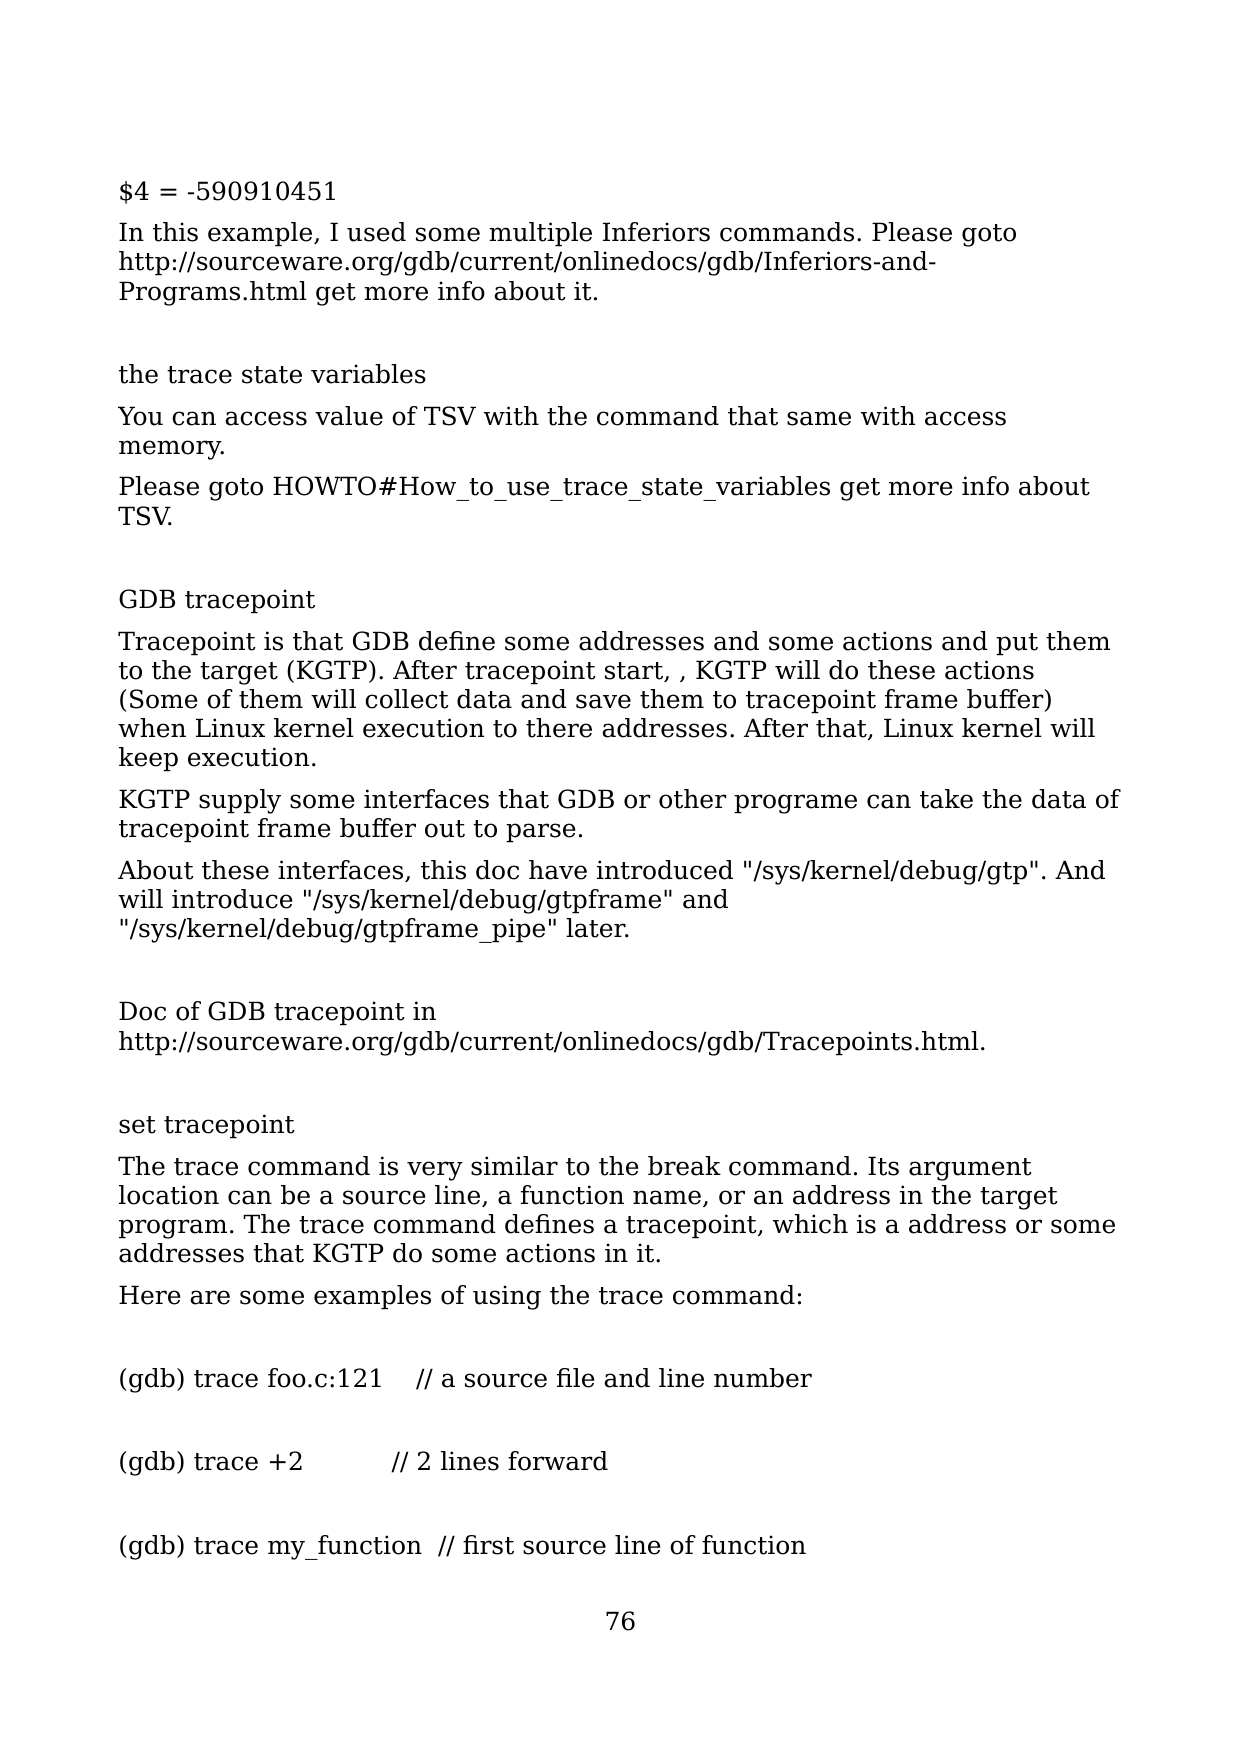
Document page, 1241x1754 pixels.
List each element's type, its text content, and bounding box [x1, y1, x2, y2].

text Here are some examples of using the trace command: [118, 1281, 1122, 1310]
text $4 = -590910451 [118, 177, 1122, 206]
text (gdb) trace +2 // 2 lines forward [118, 1448, 1122, 1477]
text Tracepoint is that GDB define some addresses and some actions and put them to the target (KGTP). After tracepoint start, , KGTP will do these actions (Some of them will collect data and save them to tracepoint frame buffer) when Linux kernel execution to there addresses. After that, Linux kernel will keep execution. [118, 627, 1122, 773]
text About these interfaces, this doc have introduced "/sys/kernel/debug/gtp". And will introduce "/sys/kernel/debug/gtpframe" and "/sys/kernel/debug/gtpframe_pipe" later. [118, 856, 1122, 943]
text (gdb) trace foo.c:121 // a source file and line number [118, 1364, 1122, 1393]
text Doc of GDB tracepoint in http://sourceware.org/gdb/current/onlinedocs/gdb/Tracepoints.html. [118, 998, 1122, 1056]
text (gdb) trace my_function // first source line of function [118, 1531, 1122, 1560]
text In this example, I used some multiple Inferiors commands. Please goto http://sourceware.org/gdb/current/onlinedocs/gdb/Inferiors-and-Programs.html get more info about it. [118, 218, 1122, 306]
text KGTP supply some interfaces that GDB or other programe can take the data of tracepoint frame buffer out to parse. [118, 785, 1122, 843]
text the trace state variables [118, 360, 1122, 389]
text The trace command is very similar to the break command. Its argument location can be a source line, a function name, or an address in the target program. The trace command defines a tracepoint, which is a address or some addresses that KGTP do some actions in it. [118, 1152, 1122, 1268]
text Please goto HOWTO#How_to_use_trace_state_variables get more info about TSV. [118, 473, 1122, 531]
text GDB tracepoint [118, 585, 1122, 614]
text You can access value of TSV with the command that same with access memory. [118, 402, 1122, 460]
text set tracepoint [118, 1110, 1122, 1139]
